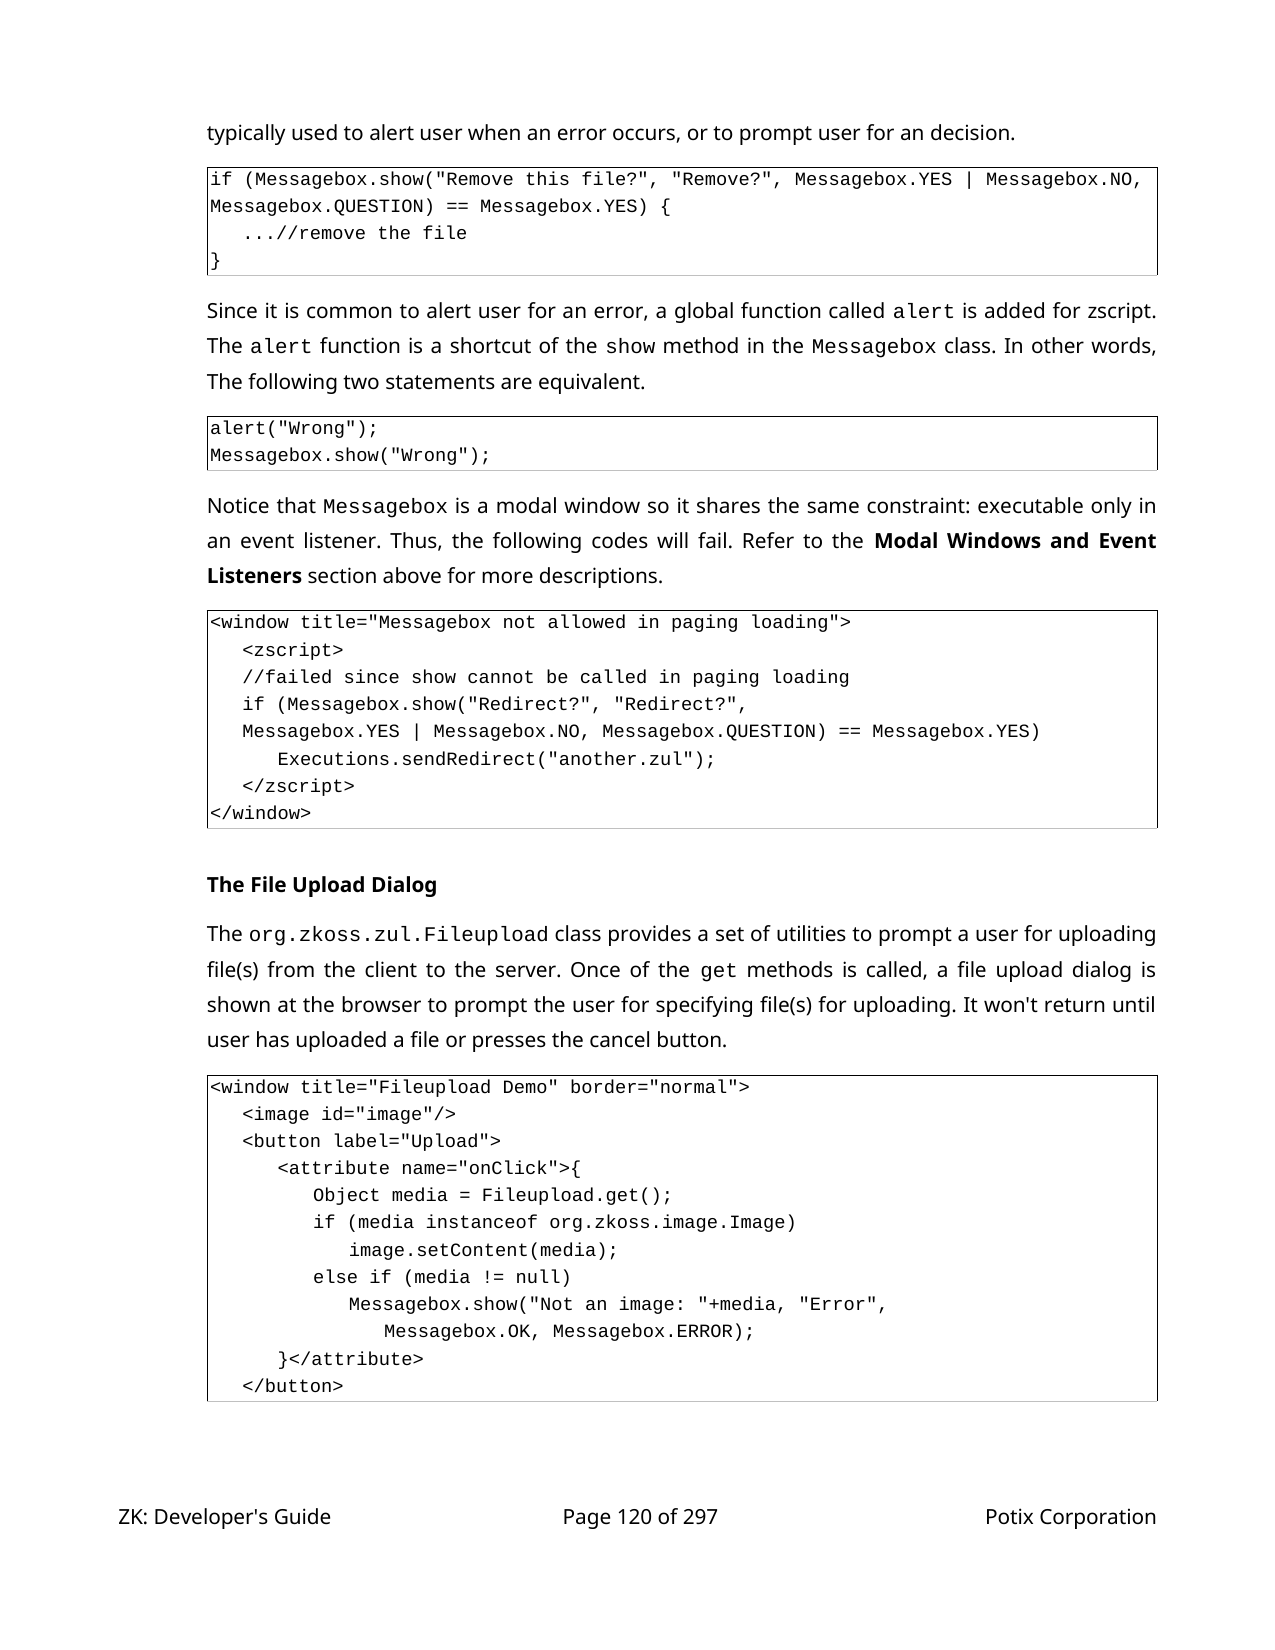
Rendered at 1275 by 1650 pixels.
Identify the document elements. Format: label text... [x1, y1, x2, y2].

text Messagebox.YES | Messagebox.NO, Messagebox.QUESTION) == Messagebox.YES) [208, 719, 1157, 743]
text Messagebox.show("Wrong"); [208, 443, 1157, 470]
text The org.zkoss.zul.Fileupload class provides a set of utilities to prompt a user for uploading file(s) from the client to the server. Once of the get methods is called, a file upload dialog is shown at the browser to prompt the user for specifying file(s) for uploading. It won't return until user has uploaded a file or presses the cancel button. [207, 919, 1157, 1054]
text Object media = Fileupload.get(); [208, 1183, 1157, 1207]
text <image id="image"/> [208, 1102, 1157, 1126]
text image.setContent(media); [208, 1238, 1157, 1262]
text } [208, 248, 1157, 275]
text </zscript> [208, 773, 1157, 798]
text //failed since show cannot be called in paging loading [208, 665, 1157, 689]
text <attribute name="onClick">{ [208, 1156, 1157, 1180]
text <button label="Upload"> [208, 1129, 1157, 1153]
text Since it is common to alert user for an error, a global function called alert is added for zscript. The alert function is a shortcut of the show method in the Messagebox class. In other words, The following two statements are equivalent. [207, 296, 1157, 395]
text <window title="Messagebox not allowed in paging loading"> [208, 611, 1157, 635]
text alert("Wrong"); [208, 417, 1157, 440]
subtitle The File Upload Dialog [207, 871, 1157, 899]
text else if (media != null) [208, 1265, 1157, 1289]
text <zscript> [208, 638, 1157, 662]
text ...//remove the file [208, 221, 1157, 245]
text }</attribute> [208, 1346, 1157, 1371]
text typically used to alert user when an error occurs, or to prompt user for an decision. [207, 118, 1157, 146]
text if (media instanceof org.zkoss.image.Image) [208, 1210, 1157, 1235]
text </button> [208, 1373, 1157, 1401]
text Messagebox.OK, Messagebox.ERROR); [208, 1319, 1157, 1343]
text </window> [208, 801, 1157, 828]
text Messagebox.show("Not an image: "+media, "Error", [208, 1292, 1157, 1316]
text Executions.sendRedirect("another.zul"); [208, 746, 1157, 771]
text <window title="Fileupload Demo" border="normal"> [208, 1076, 1157, 1099]
text if (Messagebox.show("Redirect?", "Redirect?", [208, 692, 1157, 716]
text Notice that Messagebox is a modal window so it shares the same constraint: executable only in an event listener. Thus, the following codes will fail. Refer to the Modal Windows and Event Listeners section above for more descriptions. [207, 491, 1157, 590]
text if (Messagebox.show("Remove this file?", "Remove?", Messagebox.YES | Messagebox.NO, Messagebox.QUESTION) == Messagebox.YES) { [208, 168, 1157, 218]
